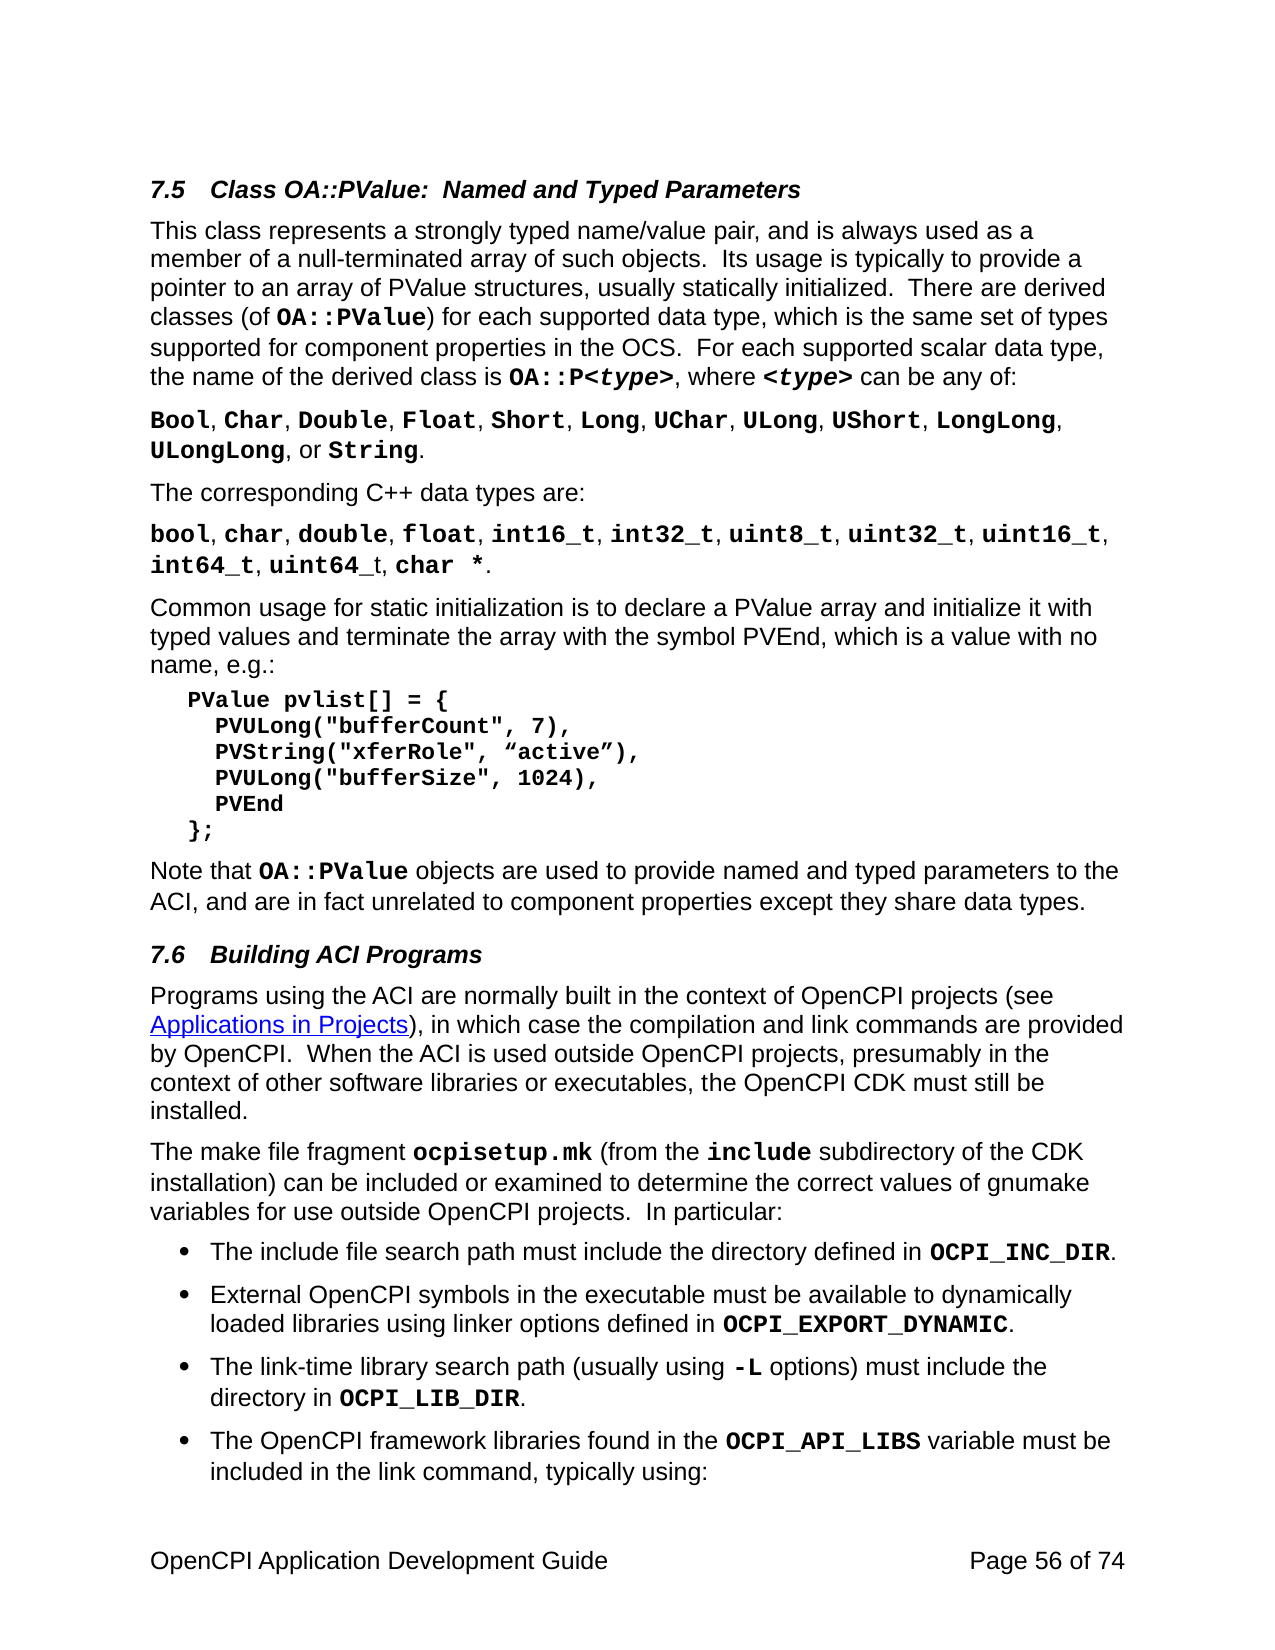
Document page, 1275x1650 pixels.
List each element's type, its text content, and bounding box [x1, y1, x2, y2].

text This class represents a strongly typed name/value pair, and is always used as a member of a null-terminated array of such objects. Its usage is typically to provide a pointer to an array of PValue structures, usually statically initialized. There are derived classes (of OA::PValue) for each supported data type, which is the same set of types supported for component properties in the OCS. For each supported scalar data type, the name of the derived class is OA::P<type>, where <type> can be any of: [150, 216, 1125, 393]
text Common usage for static initialization is to declare a PValue array and initialize it with typed values and terminate the array with the symbol PVEnd, which is a value with no name, e.g.: [150, 593, 1125, 679]
list External OpenCPI symbols in the executable must be available to dynamically loaded libraries using linker options defined in OCPI_EXPORT_DYNAMIC. [180, 1280, 1125, 1340]
subtitle Class OA::PValue: Named and Typed Parameters [150, 175, 1125, 204]
list The link-time library search path (usually using -L options) must include the directory in OCPI_LIB_DIR. [180, 1352, 1125, 1414]
text Programs using the ACI are normally built in the context of OpenCPI projects (see Applications in Projects), in which case the compilation and link commands are provided by OpenCPI. When the ACI is used outside OpenCPI projects, presumably in the context of other software libraries or executables, the OpenCPI CDK must still be installed. [150, 981, 1125, 1125]
list The make file fragment ocpisetup.mk (from the include subdirectory of the CDK installation) can be included or examined to determine the correct values of gnumake variables for use outside OpenCPI projects. In particular: [150, 1137, 1125, 1225]
text bool, char, double, float, int16_t, int32_t, uint8_t, uint32_t, uint16_t, int64_t, uint64_t, char *. [150, 519, 1125, 581]
list The OpenCPI framework libraries found in the OCPI_API_LIBS variable must be included in the link command, typically using: [180, 1426, 1125, 1486]
text Note that OA::PValue objects are used to provide named and typed parameters to the ACI, and are in fact unrelated to component properties except they share data types. [150, 856, 1125, 916]
list The include file search path must include the directory defined in OCPI_INC_DIR. [180, 1237, 1125, 1268]
subtitle Building ACI Programs [150, 941, 1125, 969]
text Bool, Char, Double, Float, Short, Long, UChar, ULong, UShort, LongLong, ULongLong, or String. [150, 404, 1125, 466]
text PValue pvlist[] = { PVULong("bufferCount", 7), PVString("xferRole", “active”), PVULong("bufferSize", 1024), PVEnd }; [187, 688, 1125, 844]
text The corresponding C++ data types are: [150, 478, 1125, 507]
